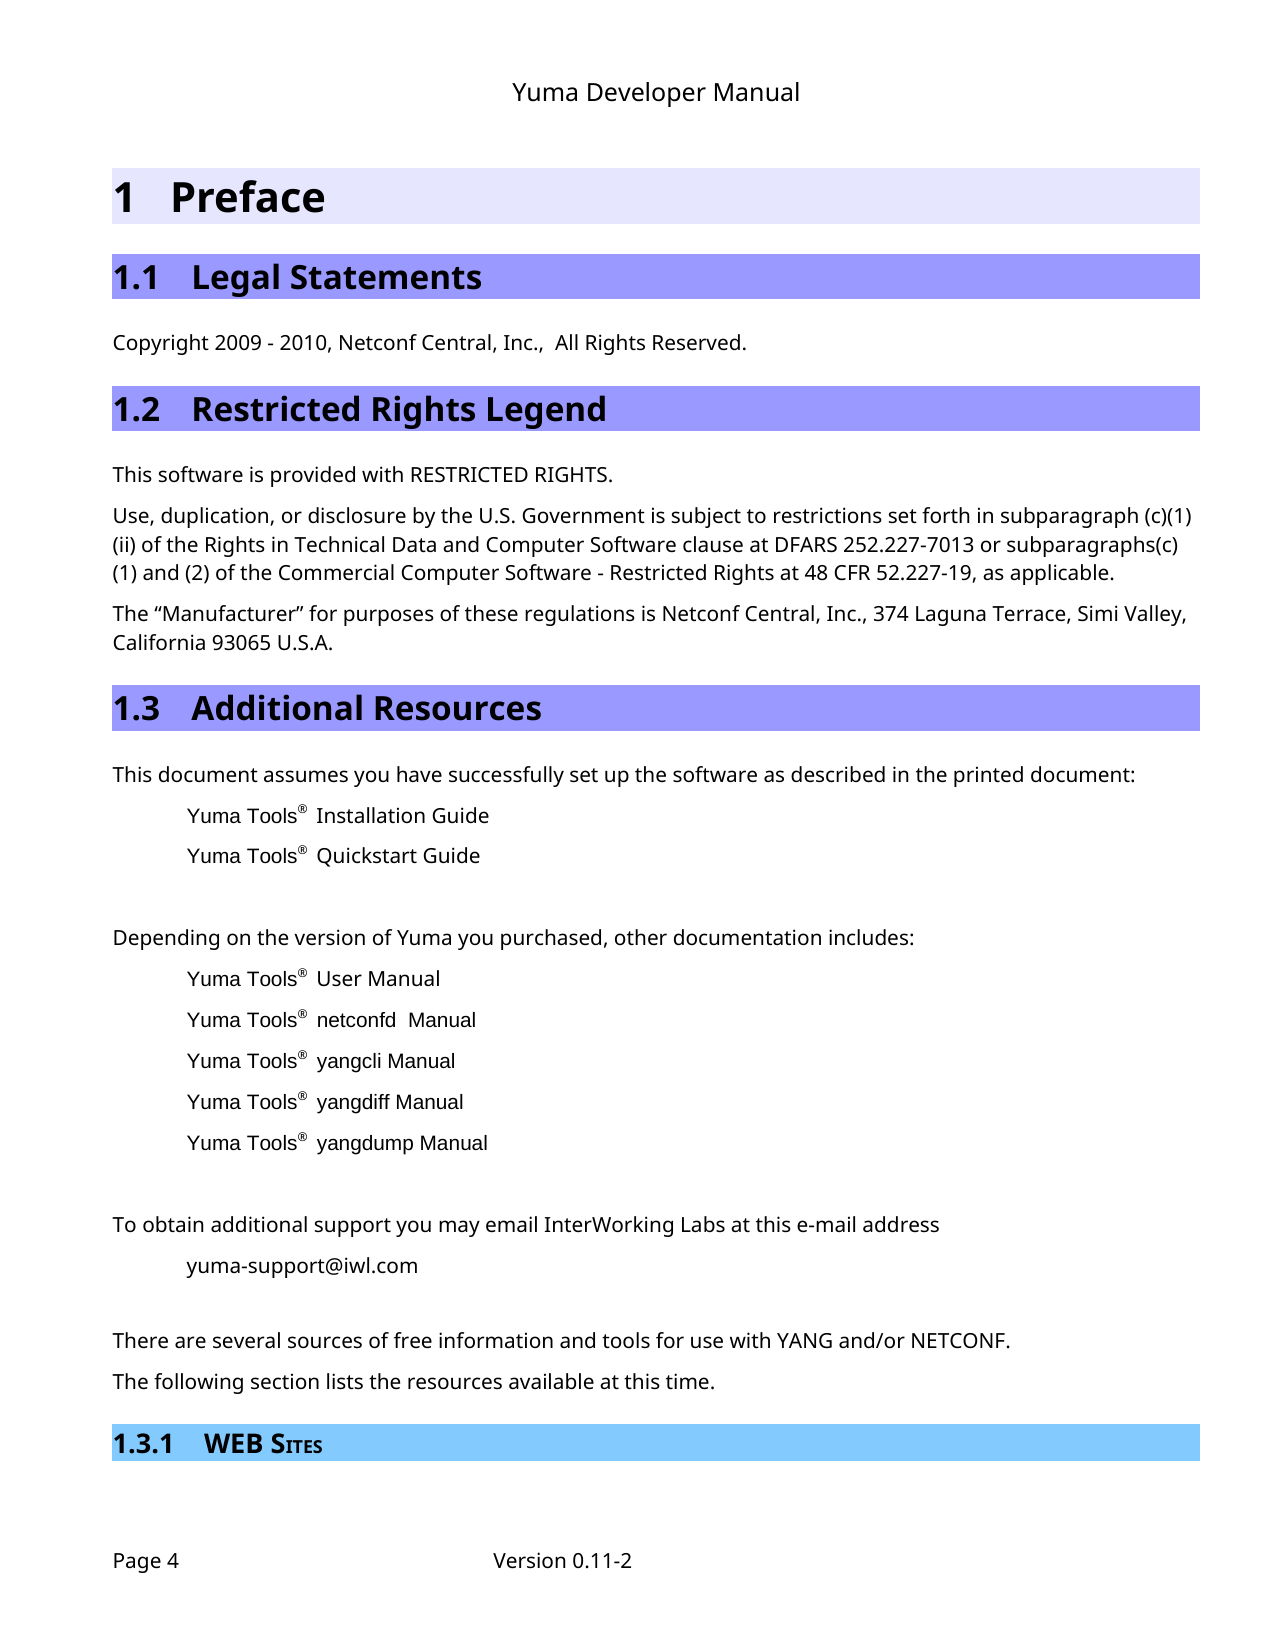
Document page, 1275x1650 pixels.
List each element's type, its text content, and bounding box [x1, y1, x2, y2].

text Depending on the version of Yuma you purchased, other documentation includes: [112, 923, 1200, 952]
text Use, duplication, or disclosure by the U.S. Government is subject to restrictions set forth in subparagraph (c)(1)(ii) of the Rights in Technical Data and Computer Software clause at DFARS 252.227-7013 or subparagraphs(c)(1) and (2) of the Commercial Computer Software - Restricted Rights at 48 CFR 52.227-19, as applicable. [112, 501, 1200, 587]
text There are several sources of free information and tools for use with YANG and/or NETCONF. [112, 1326, 1200, 1354]
text Yuma Tools® yangdiff Manual [112, 1087, 1200, 1116]
text Yuma Tools® Installation Guide [112, 801, 1200, 829]
text The following section lists the resources available at this time. [112, 1367, 1200, 1395]
subtitle Legal Statements [112, 254, 1200, 299]
text This software is provided with RESTRICTED RIGHTS. [112, 460, 1200, 489]
text Yuma Tools® Quickstart Guide [112, 842, 1200, 870]
text Yuma Tools® yangdump Manual [112, 1128, 1200, 1157]
text Yuma Tools® User Manual [112, 964, 1200, 993]
subtitle Additional Resources [112, 685, 1200, 731]
text To obtain additional support you may email InterWorking Labs at this e-mail address [112, 1210, 1200, 1238]
text Copyright 2009 - 2010, Netconf Central, Inc., All Rights Reserved. [112, 328, 1200, 357]
text Yuma Tools® netconfd Manual [112, 1005, 1200, 1034]
subtitle WEB Sites [112, 1424, 1200, 1461]
text yuma-support@iwl.com [112, 1251, 1200, 1279]
subtitle Restricted Rights Legend [112, 386, 1200, 431]
text This document assumes you have successfully set up the software as described in the printed document: [112, 760, 1200, 788]
text Yuma Tools® yangcli Manual [112, 1046, 1200, 1075]
text The “Manufacturer” for purposes of these regulations is Netconf Central, Inc., 374 Laguna Terrace, Simi Valley, California 93065 U.S.A. [112, 599, 1200, 656]
subtitle Preface [112, 168, 1200, 224]
